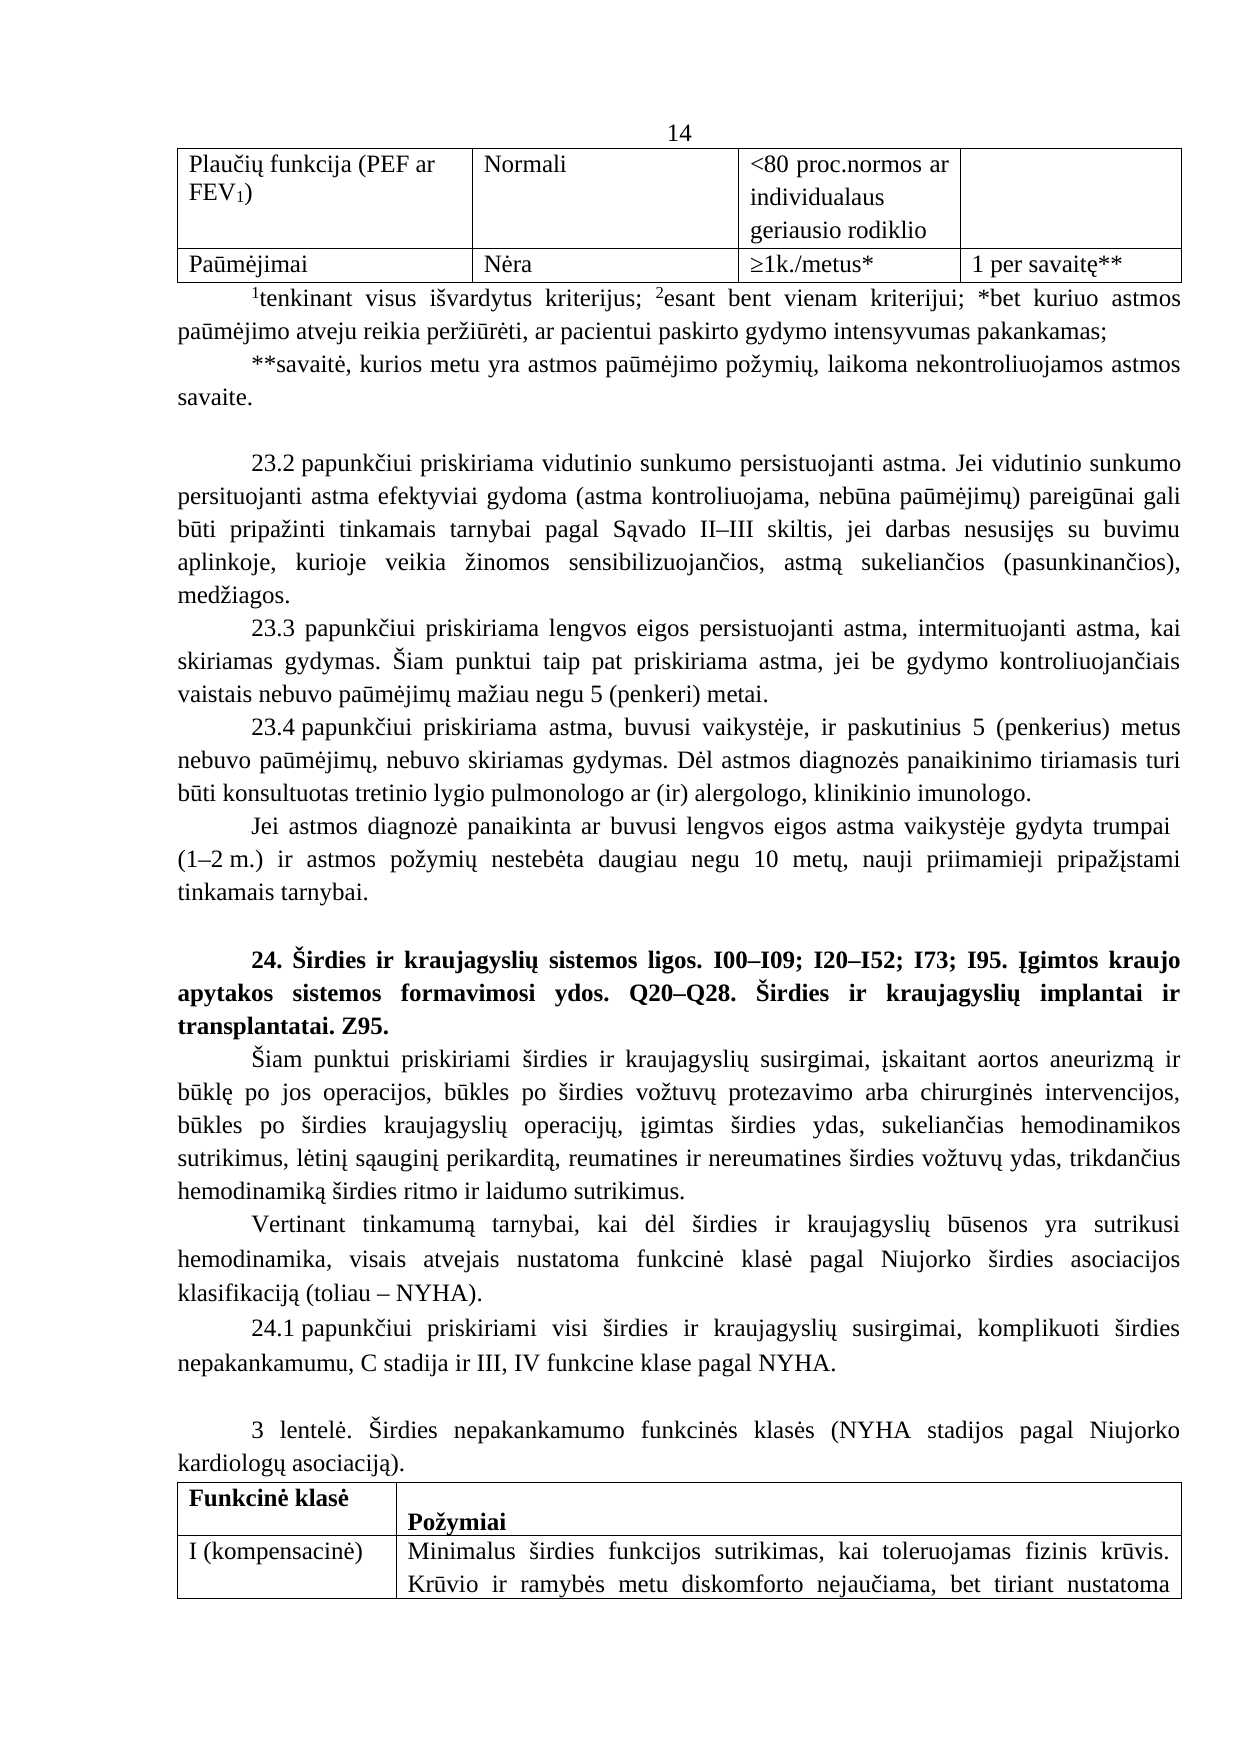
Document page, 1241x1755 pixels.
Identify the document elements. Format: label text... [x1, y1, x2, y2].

table_cell <80 proc.normos ar individualaus geriausio rodiklio [739, 149, 960, 248]
text **savaitė, kurios metu yra astmos paūmėjimo požymių, laikoma nekontroliuojamos astmos savaite. [177, 349, 1181, 411]
text 23.2 papunkčiui priskiriama vidutinio sunkumo persistuojanti astma. Jei vidutinio sunkumo persituojanti astma efektyviai gydoma (astma kontroliuojama, nebūna paūmėjimų) pareigūnai gali būti pripažinti tinkamais tarnybai pagal Sąvado II–III skiltis, jei darbas nesusijęs su buvimu aplinkoje, kurioje veikia žinomos sensibilizuojančios, astmą sukeliančios (pasunkinančios), medžiagos. [177, 448, 1181, 609]
table_cell Nėra [473, 249, 738, 282]
text 3 lentelė. Širdies nepakankamumo funkcinės klasės (NYHA stadijos pagal Niujorko kardiologų asociaciją). [177, 1416, 1181, 1477]
table_cell Normali [473, 149, 738, 248]
table_cell ≥1k./metus* [739, 249, 960, 282]
text 24. Širdies ir kraujagyslių sistemos ligos. I00–I09; I20–I52; I73; I95. Įgimtos kraujo apytakos sistemos formavimosi ydos. Q20–Q28. Širdies ir kraujagyslių implantai ir transplantatai. Z95. [177, 945, 1181, 1040]
table_header Požymiai [397, 1483, 1181, 1535]
text 23.3 papunkčiui priskiriama lengvos eigos persistuojanti astma, intermituojanti astma, kai skiriamas gydymas. Šiam punktui taip pat priskiriama astma, jei be gydymo kontroliuojančiais vaistais nebuvo paūmėjimų mažiau negu 5 (penkeri) metai. [177, 613, 1181, 708]
table_cell I (kompensacinė) [178, 1536, 396, 1598]
text Šiam punktui priskiriami širdies ir kraujagyslių susirgimai, įskaitant aortos aneurizmą ir būklę po jos operacijos, būkles po širdies vožtuvų protezavimo arba chirurginės intervencijos, būkles po širdies kraujagyslių operacijų, įgimtas širdies ydas, sukeliančias hemodinamikos sutrikimus, lėtinį sąauginį perikarditą, reumatines ir nereumatines širdies vožtuvų ydas, trikdančius hemodinamiką širdies ritmo ir laidumo sutrikimus. [177, 1044, 1181, 1205]
table_cell [961, 149, 1181, 248]
text 1tenkinant visus išvardytus kriterijus; 2esant bent vienam kriterijui; *bet kuriuo astmos paūmėjimo atveju reikia peržiūrėti, ar pacientui paskirto gydymo intensyvumas pakankamas; [177, 283, 1181, 344]
table_cell Plaučių funkcija (PEF ar FEV1) [178, 149, 472, 248]
text Vertinant tinkamumą tarnybai, kai dėl širdies ir kraujagyslių būsenos yra sutrikusi hemodinamika, visais atvejais nustatoma funkcinė klasė pagal Niujorko širdies asociacijos klasifikaciją (toliau – NYHA). [177, 1209, 1181, 1307]
text 23.4 papunkčiui priskiriama astma, buvusi vaikystėje, ir paskutinius 5 (penkerius) metus nebuvo paūmėjimų, nebuvo skiriamas gydymas. Dėl astmos diagnozės panaikinimo tiriamasis turi būti konsultuotas tretinio lygio pulmonologo ar (ir) alergologo, klinikinio imunologo. [177, 712, 1181, 807]
table_cell 1 per savaitę** [961, 249, 1181, 282]
text Jei astmos diagnozė panaikinta ar buvusi lengvos eigos astma vaikystėje gydyta trumpai (1–2 m.) ir astmos požymių nestebėta daugiau negu 10 metų, nauji priimamieji pripažįstami tinkamais tarnybai. [177, 811, 1181, 906]
text 24.1 papunkčiui priskiriami visi širdies ir kraujagyslių susirgimai, komplikuoti širdies nepakankamumu, C stadija ir III, IV funkcine klase pagal NYHA. [177, 1313, 1181, 1377]
table_header Funkcinė klasė [178, 1483, 396, 1535]
table_cell Paūmėjimai [178, 249, 472, 282]
table_cell Minimalus širdies funkcijos sutrikimas, kai toleruojamas fizinis krūvis. Krūvio ir ramybės metu diskomforto nejaučiama, bet tiriant nustatoma [397, 1536, 1181, 1598]
